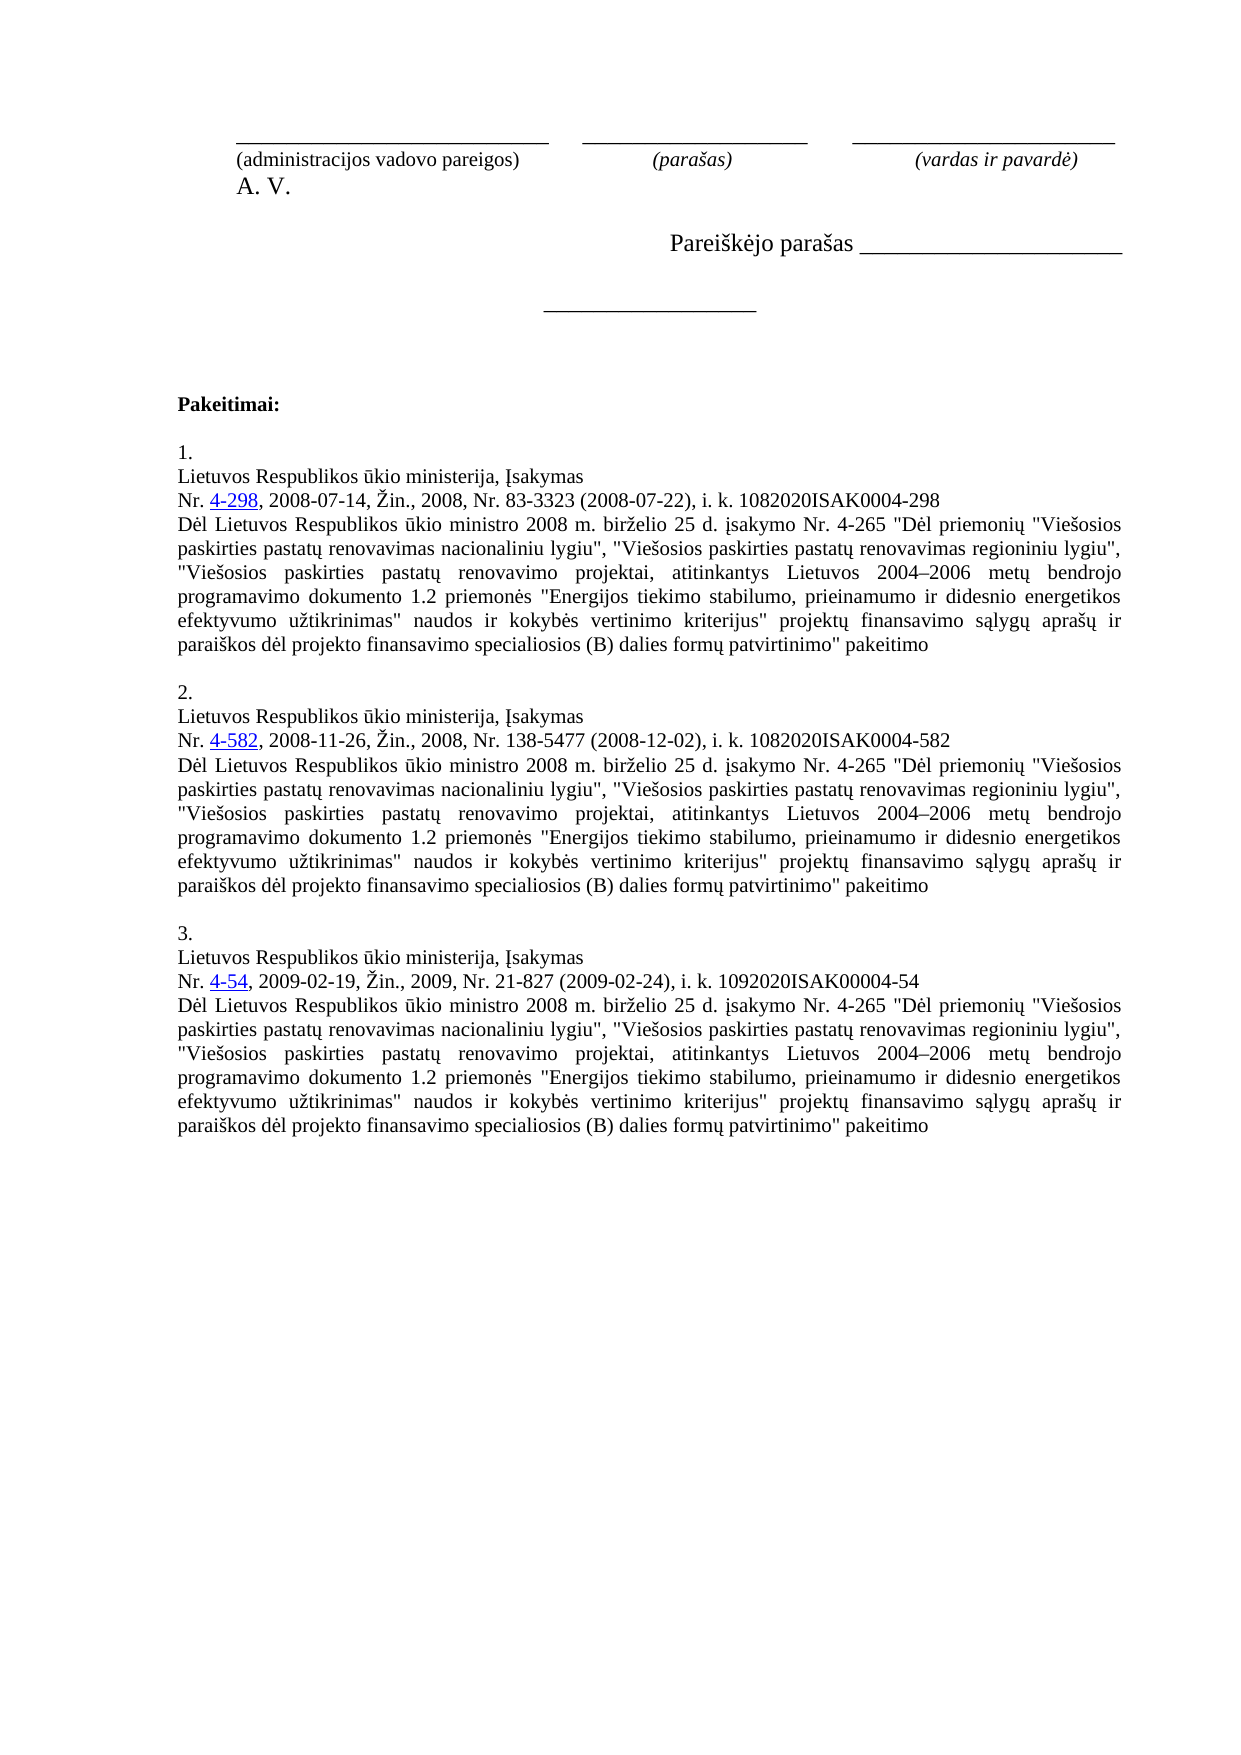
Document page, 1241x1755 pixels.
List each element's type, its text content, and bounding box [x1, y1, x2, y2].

text Nr. 4-582, 2008-11-26, Žin., 2008, Nr. 138-5477 (2008-12-02), i. k. 1082020ISAK0004-582 [177, 728, 1122, 752]
text _________________________ __________________ _____________________ [177, 118, 1122, 147]
text 1. [177, 440, 1122, 464]
text A. V. [177, 171, 1122, 200]
text Lietuvos Respublikos ūkio ministerija, Įsakymas [177, 464, 1122, 488]
text Nr. 4-298, 2008-07-14, Žin., 2008, Nr. 83-3323 (2008-07-22), i. k. 1082020ISAK0004-298 [177, 488, 1122, 512]
text Dėl Lietuvos Respublikos ūkio ministro 2008 m. birželio 25 d. įsakymo Nr. 4-265 "Dėl priemonių "Viešosios paskirties pastatų renovavimas nacionaliniu lygiu", "Viešosios paskirties pastatų renovavimas regioniniu lygiu", "Viešosios paskirties pastatų renovavimo projektai, atitinkantys Lietuvos 2004–2006 metų bendrojo programavimo dokumento 1.2 priemonės "Energijos tiekimo stabilumo, prieinamumo ir didesnio energetikos efektyvumo užtikrinimas" naudos ir kokybės vertinimo kriterijus" projektų finansavimo sąlygų aprašų ir paraiškos dėl projekto finansavimo specialiosios (B) dalies formų patvirtinimo" pakeitimo [177, 993, 1122, 1137]
text Lietuvos Respublikos ūkio ministerija, Įsakymas [177, 704, 1122, 728]
text Pakeitimai: [177, 392, 1122, 416]
text (administracijos vadovo pareigos) (parašas) (vardas ir pavardė) [177, 147, 1122, 171]
text Nr. 4-54, 2009-02-19, Žin., 2009, Nr. 21-827 (2009-02-24), i. k. 1092020ISAK00004-54 [177, 969, 1122, 993]
text Dėl Lietuvos Respublikos ūkio ministro 2008 m. birželio 25 d. įsakymo Nr. 4-265 "Dėl priemonių "Viešosios paskirties pastatų renovavimas nacionaliniu lygiu", "Viešosios paskirties pastatų renovavimas regioniniu lygiu", "Viešosios paskirties pastatų renovavimo projektai, atitinkantys Lietuvos 2004–2006 metų bendrojo programavimo dokumento 1.2 priemonės "Energijos tiekimo stabilumo, prieinamumo ir didesnio energetikos efektyvumo užtikrinimas" naudos ir kokybės vertinimo kriterijus" projektų finansavimo sąlygų aprašų ir paraiškos dėl projekto finansavimo specialiosios (B) dalies formų patvirtinimo" pakeitimo [177, 752, 1122, 897]
text 2. [177, 680, 1122, 704]
text Pareiškėjo parašas _____________________ [177, 228, 1122, 257]
text _________________ [177, 286, 1122, 315]
text Dėl Lietuvos Respublikos ūkio ministro 2008 m. birželio 25 d. įsakymo Nr. 4-265 "Dėl priemonių "Viešosios paskirties pastatų renovavimas nacionaliniu lygiu", "Viešosios paskirties pastatų renovavimas regioniniu lygiu", "Viešosios paskirties pastatų renovavimo projektai, atitinkantys Lietuvos 2004–2006 metų bendrojo programavimo dokumento 1.2 priemonės "Energijos tiekimo stabilumo, prieinamumo ir didesnio energetikos efektyvumo užtikrinimas" naudos ir kokybės vertinimo kriterijus" projektų finansavimo sąlygų aprašų ir paraiškos dėl projekto finansavimo specialiosios (B) dalies formų patvirtinimo" pakeitimo [177, 512, 1122, 656]
text Lietuvos Respublikos ūkio ministerija, Įsakymas [177, 945, 1122, 969]
text 3. [177, 921, 1122, 945]
